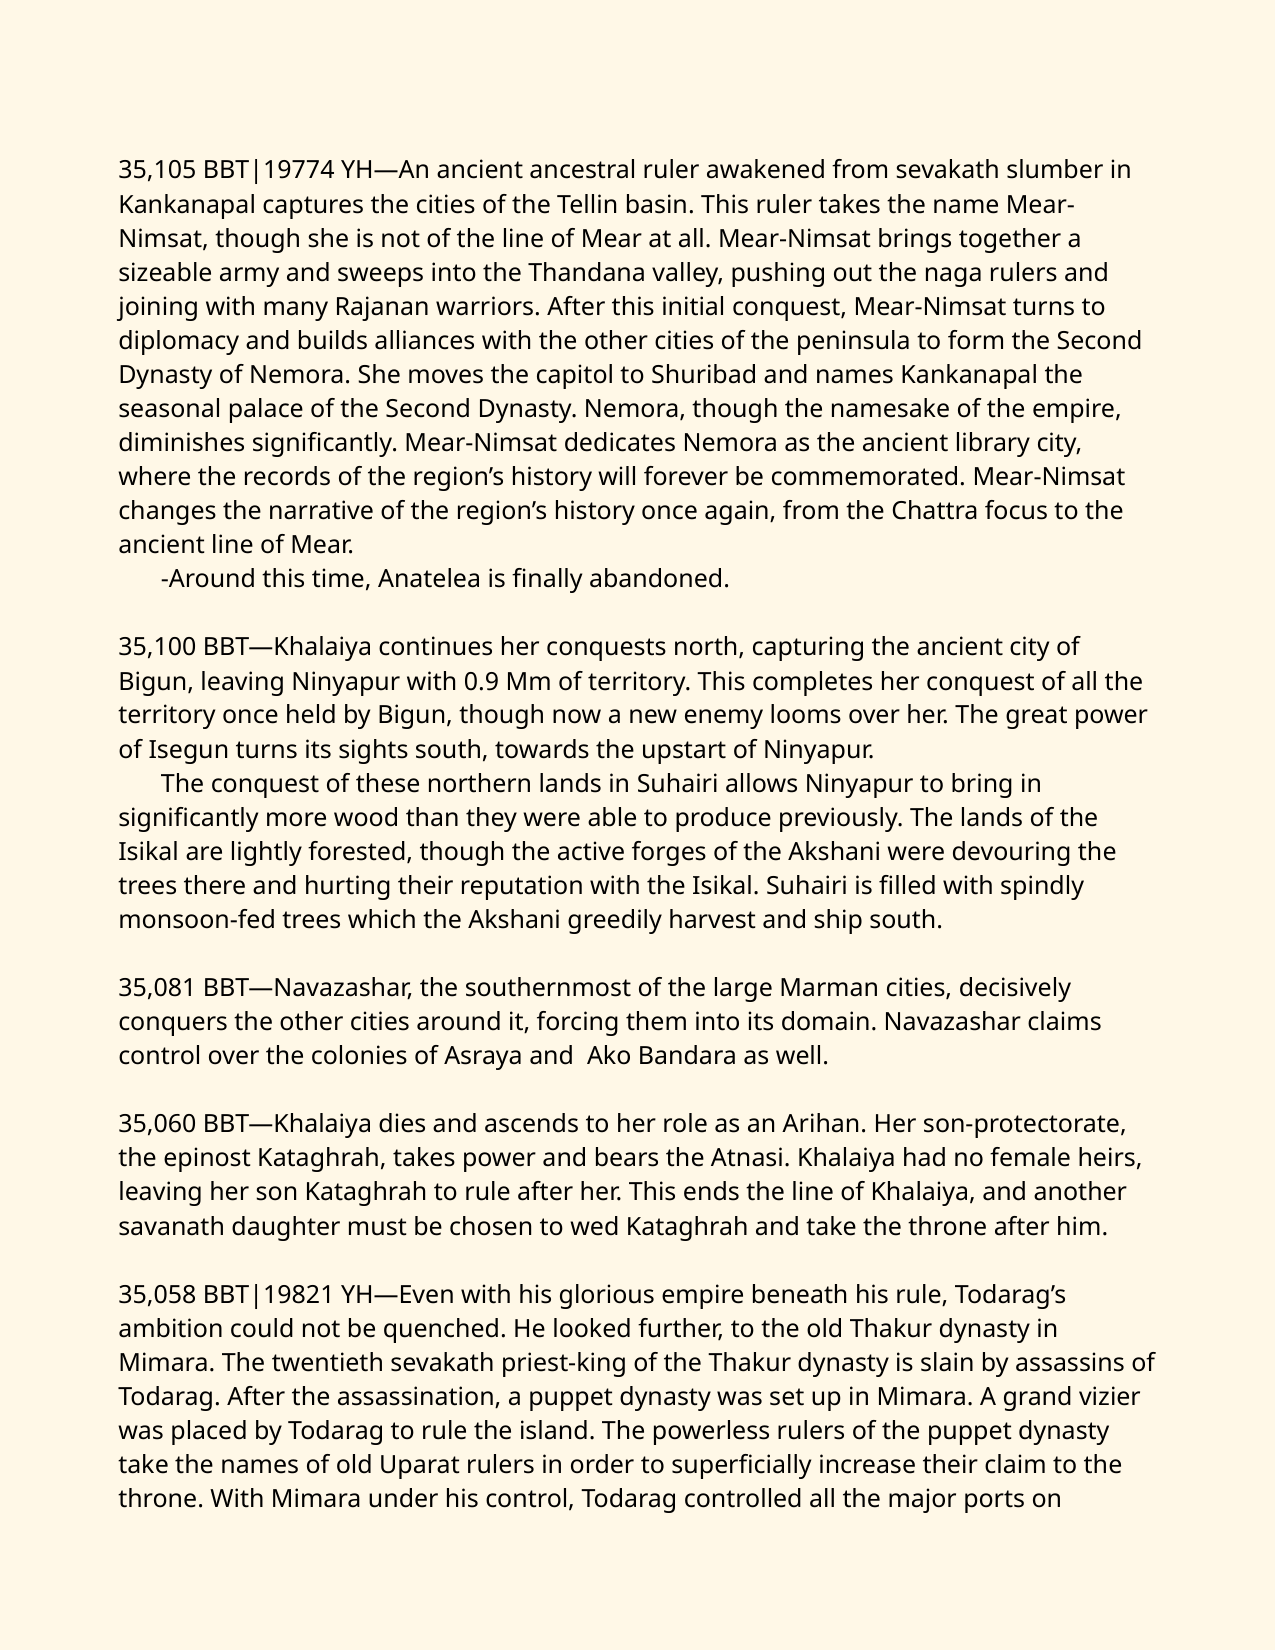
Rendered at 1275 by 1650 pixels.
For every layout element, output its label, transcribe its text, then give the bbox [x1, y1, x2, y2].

text -Around this time, Anatelea is finally abandoned. [118, 561, 1157, 595]
text 35,081 BBT—Navazashar, the southernmost of the large Marman cities, decisively conquers the other cities around it, forcing them into its domain. Navazashar claims control over the colonies of Asraya and Ako Bandara as well. [118, 970, 1157, 1072]
text The conquest of these northern lands in Suhairi allows Ninyapur to bring in significantly more wood than they were able to produce previously. The lands of the Isikal are lightly forested, though the active forges of the Akshani were devouring the trees there and hurting their reputation with the Isikal. Suhairi is filled with spindly monsoon-fed trees which the Akshani greedily harvest and ship south. [118, 765, 1157, 936]
text 35,058 BBT|19821 YH—Even with his glorious empire beneath his rule, Todarag’s ambition could not be quenched. He looked further, to the old Thakur dynasty in Mimara. The twentieth sevakath priest-king of the Thakur dynasty is slain by assassins of Todarag. After the assassination, a puppet dynasty was set up in Mimara. A grand vizier was placed by Todarag to rule the island. The powerless rulers of the puppet dynasty take the names of old Uparat rulers in order to superficially increase their claim to the throne. With Mimara under his control, Todarag controlled all the major ports on [118, 1276, 1157, 1515]
text 35,060 BBT—Khalaiya dies and ascends to her role as an Arihan. Her son-protectorate, the epinost Kataghrah, takes power and bears the Atnasi. Khalaiya had no female heirs, leaving her son Kataghrah to rule after her. This ends the line of Khalaiya, and another savanath daughter must be chosen to wed Kataghrah and take the throne after him. [118, 1106, 1157, 1242]
text 35,100 BBT—Khalaiya continues her conquests north, capturing the ancient city of Bigun, leaving Ninyapur with 0.9 Mm of territory. This completes her conquest of all the territory once held by Bigun, though now a new enemy looms over her. The great power of Isegun turns its sights south, towards the upstart of Ninyapur. [118, 629, 1157, 765]
text 35,105 BBT|19774 YH—An ancient ancestral ruler awakened from sevakath slumber in Kankanapal captures the cities of the Tellin basin. This ruler takes the name Mear-Nimsat, though she is not of the line of Mear at all. Mear-Nimsat brings together a sizeable army and sweeps into the Thandana valley, pushing out the naga rulers and joining with many Rajanan warriors. After this initial conquest, Mear-Nimsat turns to diplomacy and builds alliances with the other cities of the peninsula to form the Second Dynasty of Nemora. She moves the capitol to Shuribad and names Kankanapal the seasonal palace of the Second Dynasty. Nemora, though the namesake of the empire, diminishes significantly. Mear-Nimsat dedicates Nemora as the ancient library city, where the records of the region’s history will forever be commemorated. Mear-Nimsat changes the narrative of the region’s history once again, from the Chattra focus to the ancient line of Mear. [118, 152, 1157, 561]
